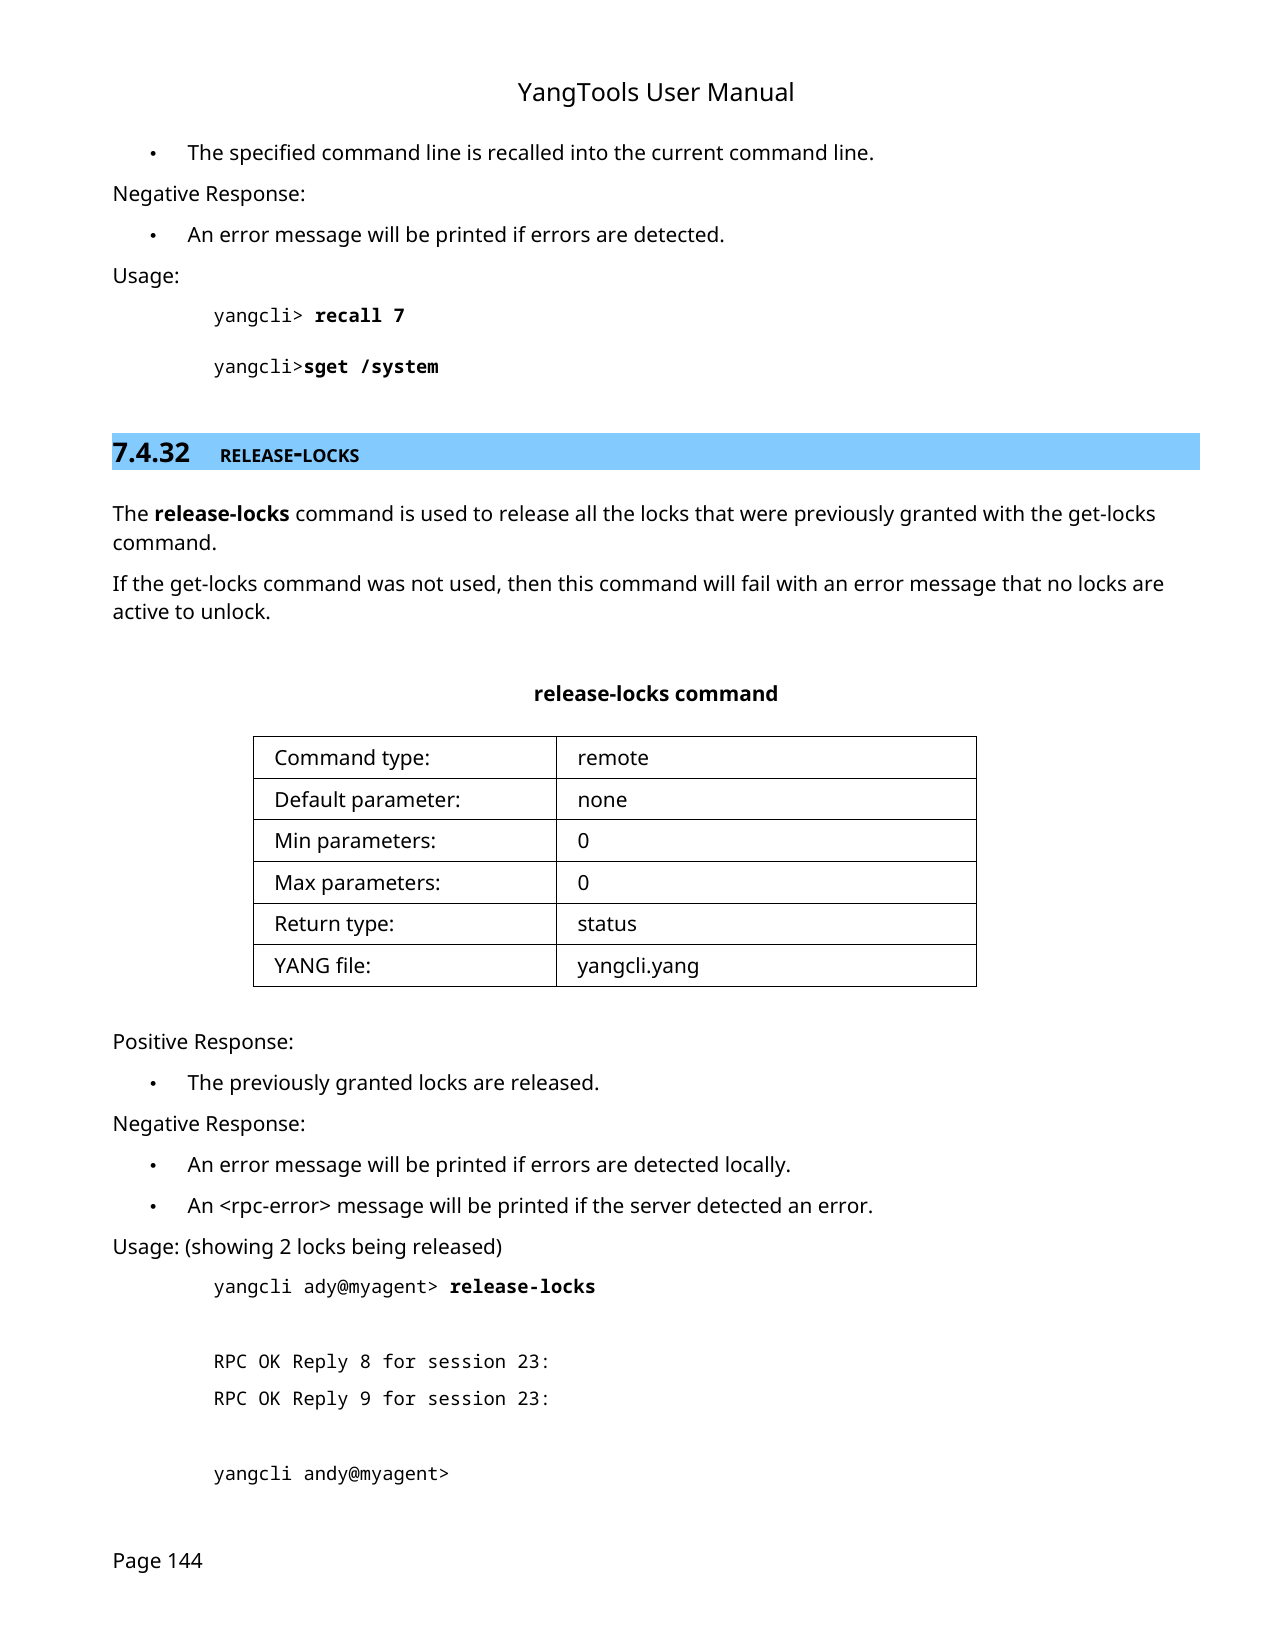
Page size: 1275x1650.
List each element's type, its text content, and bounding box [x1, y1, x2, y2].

table_header Command type: [254, 737, 556, 778]
table_cell status [557, 904, 976, 944]
subtitle release-locks [112, 433, 1200, 470]
table_cell Max parameters: [254, 862, 556, 902]
table_cell Return type: [254, 904, 556, 944]
table_cell Default parameter: [254, 779, 556, 819]
text Usage: [112, 261, 1200, 290]
list An <rpc-error> message will be printed if the server detected an error. [150, 1191, 1200, 1220]
text RPC OK Reply 8 for session 23: [139, 1348, 1200, 1374]
text Negative Response: [112, 1109, 1200, 1138]
table_cell yangcli.yang [557, 945, 976, 986]
table_cell none [557, 779, 976, 819]
table_cell 0 [557, 862, 976, 902]
table_cell 0 [557, 820, 976, 861]
list The specified command line is recalled into the current command line. [150, 138, 1200, 167]
text Positive Response: [112, 1027, 1200, 1056]
text If the get-locks command was not used, then this command will fail with an error message that no locks are active to unlock. [112, 569, 1200, 626]
table_cell Min parameters: [254, 820, 556, 861]
text Usage: (showing 2 locks being released) [112, 1232, 1200, 1261]
list An error message will be printed if errors are detected. [150, 220, 1200, 249]
list An error message will be printed if errors are detected locally. [150, 1150, 1200, 1179]
table_header remote [557, 737, 976, 778]
text Negative Response: [112, 179, 1200, 208]
text yangcli ady@myagent> release-locks [139, 1273, 1200, 1299]
text yangcli andy@myagent> [139, 1461, 1200, 1486]
text RPC OK Reply 9 for session 23: [139, 1386, 1200, 1411]
subtitle release-locks command [127, 679, 1185, 708]
text The release-locks command is used to release all the locks that were previously granted with the get-locks command. [112, 499, 1200, 556]
list The previously granted locks are released. [150, 1068, 1200, 1097]
text yangcli> recall 7 yangcli>sget /system [139, 302, 1200, 404]
table_cell YANG file: [254, 945, 556, 986]
